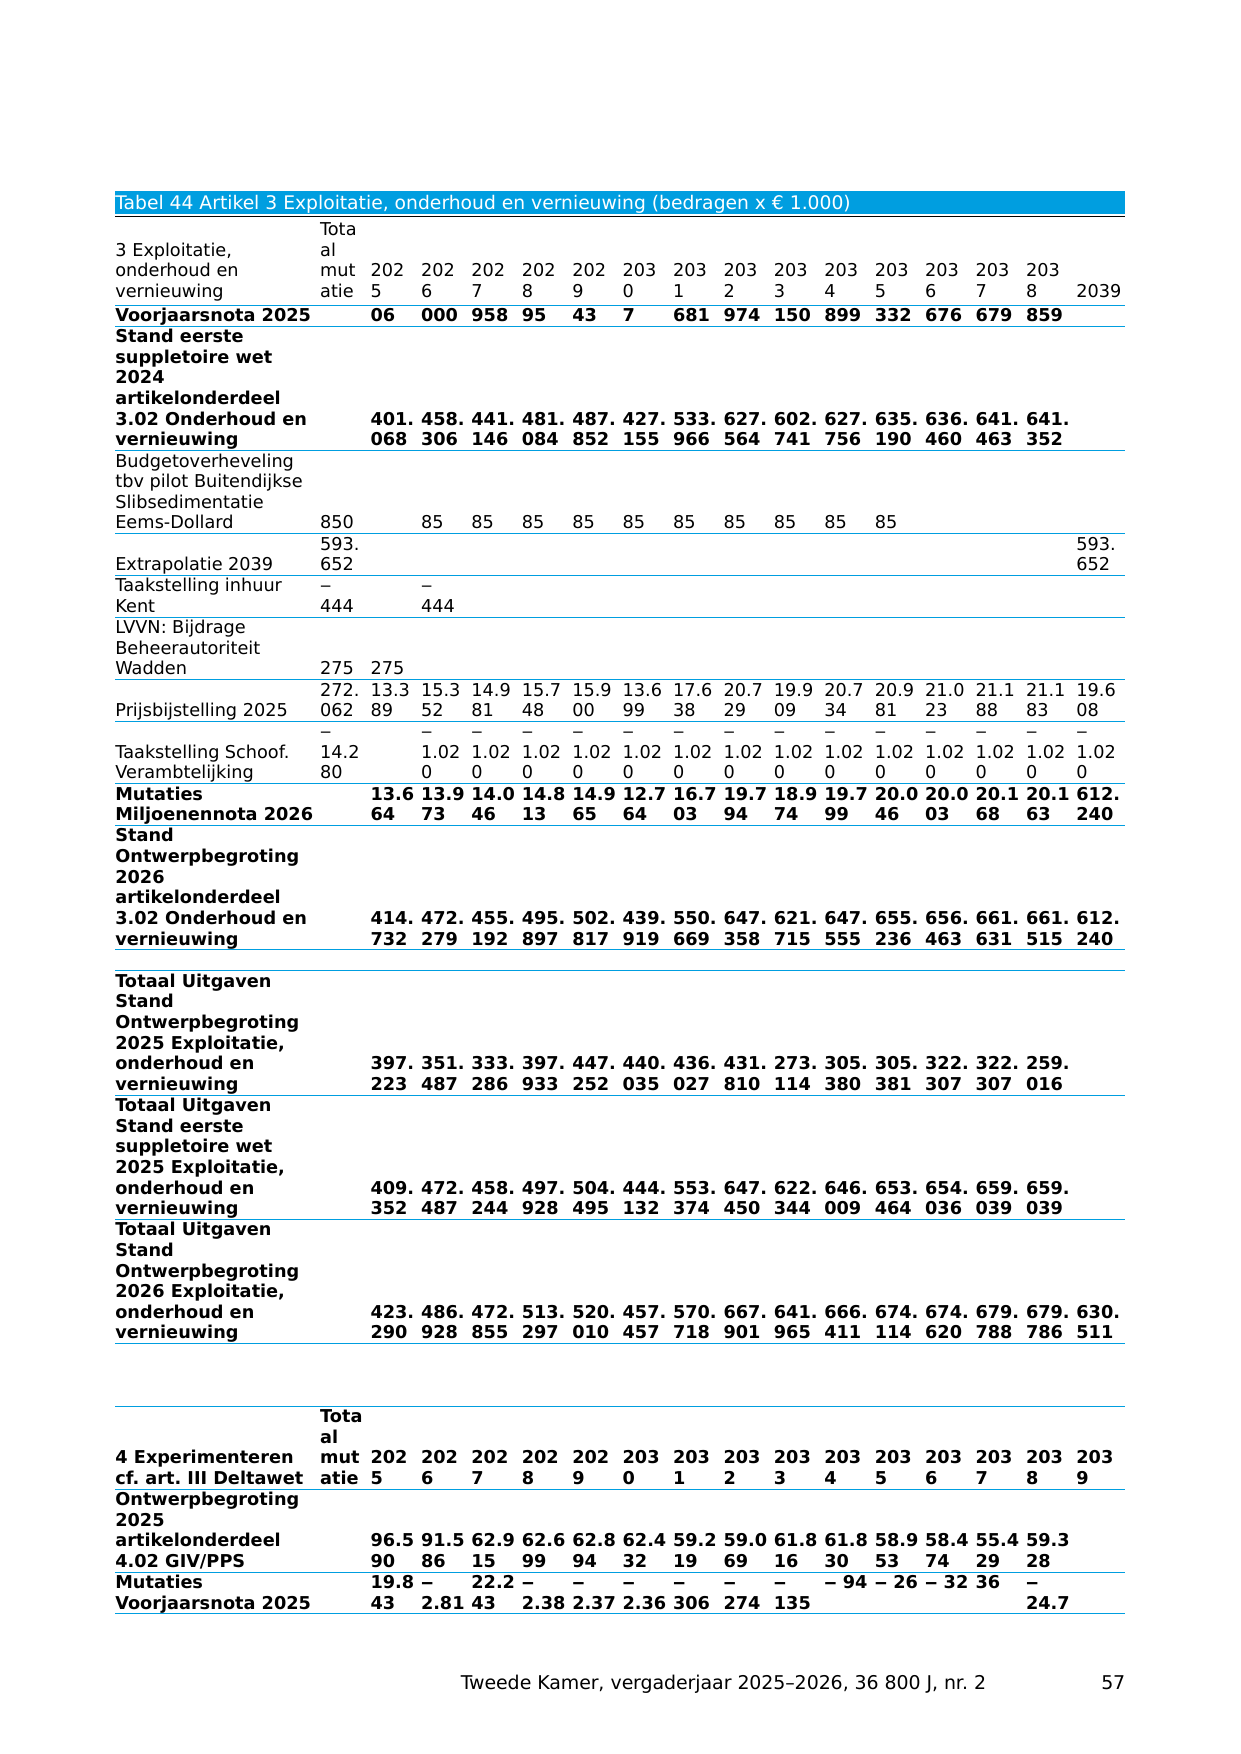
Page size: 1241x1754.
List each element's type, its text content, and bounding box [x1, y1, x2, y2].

table_cell 13.664 [368, 784, 418, 825]
table_cell 679.786 [1023, 1220, 1073, 1343]
table_cell 2036 [922, 217, 972, 304]
table_cell [519, 618, 569, 679]
table_cell [569, 1385, 619, 1406]
table_cell 397.933 [519, 971, 569, 1094]
table_cell [317, 1573, 367, 1613]
table_cell 2037 [973, 1407, 1023, 1488]
table_cell [1073, 1573, 1125, 1613]
table_cell 59.219 [670, 1490, 720, 1572]
table_cell 974 [720, 306, 771, 326]
table_cell [317, 1385, 367, 1406]
table_cell ‒ 2.38 [519, 1573, 569, 1613]
table_cell [468, 534, 519, 575]
table_cell 2029 [569, 217, 619, 304]
table_cell 322.307 [922, 971, 972, 1094]
table_cell ‒ 24.7 [1023, 1573, 1073, 1613]
table_cell Prijsbijstelling 2025 [115, 680, 317, 721]
table_cell 55.429 [973, 1490, 1023, 1572]
table_cell [519, 950, 569, 970]
table_cell [670, 618, 720, 679]
table_cell 20.046 [872, 784, 922, 825]
table_cell 2039 [1073, 1407, 1125, 1488]
table_cell 622.344 [771, 1096, 821, 1219]
table_cell 2030 [620, 217, 670, 304]
table_cell 2026 [418, 1407, 468, 1488]
table_cell ‒ 306 [670, 1573, 720, 1613]
table_cell [720, 534, 771, 575]
table_cell 431.810 [720, 971, 771, 1094]
table_cell ‒ 1.020 [872, 722, 922, 783]
table_cell [872, 576, 922, 617]
table_cell [317, 327, 367, 450]
table_cell 958 [468, 306, 519, 326]
table_cell [569, 576, 619, 617]
table_cell 61.830 [821, 1490, 872, 1572]
table_cell 22.243 [468, 1573, 519, 1613]
table_cell [569, 534, 619, 575]
table_cell 61.816 [771, 1490, 821, 1572]
table_cell 641.965 [771, 1220, 821, 1343]
table_cell 656.463 [922, 826, 972, 949]
table_cell 653.464 [872, 1096, 922, 1219]
table_cell [317, 971, 367, 1094]
table_cell 62.915 [468, 1490, 519, 1572]
table_cell 332 [872, 306, 922, 326]
table_cell 000 [418, 306, 468, 326]
table_cell 667.901 [720, 1220, 771, 1343]
table_cell 85 [418, 451, 468, 533]
table_cell 272.062 [317, 680, 367, 721]
table_cell 444.132 [620, 1096, 670, 1219]
table_cell 630.511 [1073, 1220, 1125, 1343]
table_cell 661.515 [1023, 826, 1073, 949]
table_cell [468, 950, 519, 970]
table_cell 62.432 [620, 1490, 670, 1572]
table_cell [922, 451, 972, 533]
table_cell [1073, 306, 1125, 326]
table_cell 2032 [720, 217, 771, 304]
table_cell 85 [620, 451, 670, 533]
table_cell 441.146 [468, 327, 519, 450]
table_cell 497.928 [519, 1096, 569, 1219]
table_cell 641.352 [1023, 327, 1073, 450]
table_cell 2033 [771, 1407, 821, 1488]
table_cell 570.718 [670, 1220, 720, 1343]
table_cell 2025 [368, 217, 418, 304]
table_cell 150 [771, 306, 821, 326]
table_cell 275 [368, 618, 418, 679]
table_cell 2035 [872, 217, 922, 304]
table_cell 666.411 [821, 1220, 872, 1343]
table_cell 275 [317, 618, 367, 679]
table_cell [872, 1385, 922, 1406]
table_cell [368, 1364, 418, 1385]
table_cell [821, 534, 872, 575]
table_cell [973, 1385, 1023, 1406]
table_cell 273.114 [771, 971, 821, 1094]
table_cell ‒ 444 [418, 576, 468, 617]
table_cell [1073, 1096, 1125, 1219]
table_cell ‒ 1.020 [922, 722, 972, 783]
table_cell 58.474 [922, 1490, 972, 1572]
table_cell 2036 [922, 1407, 972, 1488]
table_cell [1023, 950, 1073, 970]
table_cell Voorjaarsnota 2025 [115, 306, 317, 326]
table_cell [115, 1364, 317, 1385]
table_cell 62.699 [519, 1490, 569, 1572]
table_cell 646.009 [821, 1096, 872, 1219]
table_cell Totaal Uitgaven Stand eerste suppletoire wet 2025 Exploitatie, onderhoud en vernieuwing [115, 1096, 317, 1219]
table_cell [973, 1364, 1023, 1385]
table_cell [1023, 451, 1073, 533]
table_cell 440.035 [620, 971, 670, 1094]
table_cell [418, 950, 468, 970]
table_cell 661.631 [973, 826, 1023, 949]
table_cell 641.463 [973, 327, 1023, 450]
table_cell ‒ 1.020 [418, 722, 468, 783]
table_cell [670, 534, 720, 575]
table_cell [720, 1364, 771, 1385]
table_cell ‒ 1.020 [1073, 722, 1125, 783]
table_cell [973, 950, 1023, 970]
table_cell [771, 1344, 821, 1364]
table_cell 351.487 [418, 971, 468, 1094]
table_cell 19.794 [720, 784, 771, 825]
table_cell [317, 784, 367, 825]
table_cell ‒ 2.37 [569, 1573, 619, 1613]
table_cell Extrapolatie 2039 [115, 534, 317, 575]
table_cell 447.252 [569, 971, 619, 1094]
table_cell ‒ 444 [317, 576, 367, 617]
table_cell 495.897 [519, 826, 569, 949]
table_cell [620, 1364, 670, 1385]
table_cell 62.894 [569, 1490, 619, 1572]
table_cell 20.003 [922, 784, 972, 825]
table_cell [418, 1364, 468, 1385]
table_cell 859 [1023, 306, 1073, 326]
table_cell ‒ 1.020 [468, 722, 519, 783]
table_cell [368, 576, 418, 617]
table_cell 2028 [519, 1407, 569, 1488]
table_cell [922, 576, 972, 617]
table_cell ‒ 14.280 [317, 722, 367, 783]
table_cell [922, 950, 972, 970]
table_cell 20.734 [821, 680, 872, 721]
table_cell [115, 950, 317, 970]
table_cell [771, 618, 821, 679]
table_cell [1023, 1344, 1073, 1364]
table_cell 458.244 [468, 1096, 519, 1219]
table_cell [418, 534, 468, 575]
table_cell ‒ 1.020 [821, 722, 872, 783]
table_cell 96.590 [368, 1490, 418, 1572]
table_cell [368, 1344, 418, 1364]
table_cell [569, 1364, 619, 1385]
table_cell 674.620 [922, 1220, 972, 1343]
table_cell 17.638 [670, 680, 720, 721]
table_cell [368, 451, 418, 533]
table_cell 305.380 [821, 971, 872, 1094]
table_cell [519, 1364, 569, 1385]
table_cell 19.909 [771, 680, 821, 721]
table_cell [317, 1096, 367, 1219]
table_cell [1073, 1490, 1125, 1572]
table_cell 457.457 [620, 1220, 670, 1343]
table_cell [872, 1364, 922, 1385]
table_cell [1023, 1364, 1073, 1385]
table_cell ‒ 1.020 [973, 722, 1023, 783]
table_cell 679 [973, 306, 1023, 326]
table_cell [922, 1385, 972, 1406]
table_cell 2035 [872, 1407, 922, 1488]
table_cell [468, 1364, 519, 1385]
table_cell 621.715 [771, 826, 821, 949]
table_cell 2033 [771, 217, 821, 304]
table_cell 636.460 [922, 327, 972, 450]
table_cell [1023, 1385, 1073, 1406]
table_cell Stand eerste suppletoire wet 2024 artikelonderdeel 3.02 Onderhoud en vernieuwing [115, 327, 317, 450]
table_cell Mutaties Miljoenennota 2026 [115, 784, 317, 825]
table_cell 647.555 [821, 826, 872, 949]
table_cell [468, 1344, 519, 1364]
table_cell [1023, 534, 1073, 575]
table_cell [821, 576, 872, 617]
table_cell 85 [670, 451, 720, 533]
table_cell 481.084 [519, 327, 569, 450]
table_cell [620, 576, 670, 617]
table_cell 423.290 [368, 1220, 418, 1343]
table_cell [317, 1220, 367, 1343]
table_cell 647.358 [720, 826, 771, 949]
table_cell [620, 534, 670, 575]
table_cell [821, 1385, 872, 1406]
table_cell Totaal Uitgaven Stand Ontwerpbegroting 2025 Exploitatie, onderhoud en vernieuwing [115, 971, 317, 1094]
table_cell [1073, 618, 1125, 679]
table_cell 85 [468, 451, 519, 533]
table_cell 553.374 [670, 1096, 720, 1219]
table_cell 15.900 [569, 680, 619, 721]
table_cell [519, 1344, 569, 1364]
table_cell [771, 950, 821, 970]
table_cell [519, 1385, 569, 1406]
table_cell [973, 451, 1023, 533]
table_cell [620, 1385, 670, 1406]
table_cell [368, 950, 418, 970]
table_cell 85 [821, 451, 872, 533]
table_cell 513.297 [519, 1220, 569, 1343]
table_cell 472.279 [418, 826, 468, 949]
table_cell 2027 [468, 1407, 519, 1488]
table_cell [368, 534, 418, 575]
table_cell 436.027 [670, 971, 720, 1094]
table_cell 15.352 [418, 680, 468, 721]
table_cell [720, 1344, 771, 1364]
table_cell 19.843 [368, 1573, 418, 1613]
table_cell [569, 1344, 619, 1364]
table_cell 409.352 [368, 1096, 418, 1219]
table_cell ‒ 135 [771, 1573, 821, 1613]
table_cell Taakstelling Schoof. Verambtelijking [115, 722, 317, 783]
table_cell ‒ 1.020 [670, 722, 720, 783]
table_cell 2027 [468, 217, 519, 304]
table_cell LVVN: Bijdrage Beheerautoriteit Wadden [115, 618, 317, 679]
table_cell [771, 1364, 821, 1385]
table_cell [872, 950, 922, 970]
table_cell [1023, 618, 1073, 679]
table_cell Mutaties Voorjaarsnota 2025 [115, 1573, 317, 1613]
table_cell ‒ 274 [720, 1573, 771, 1613]
table_cell 18.974 [771, 784, 821, 825]
table_cell 520.010 [569, 1220, 619, 1343]
table_cell [922, 534, 972, 575]
table_cell Totaal mutatie [317, 1407, 367, 1488]
table_cell 2032 [720, 1407, 771, 1488]
table_cell [821, 1344, 872, 1364]
table_cell 679.788 [973, 1220, 1023, 1343]
table_cell [317, 1344, 367, 1364]
table_cell [519, 534, 569, 575]
table_cell 2031 [670, 217, 720, 304]
table_cell [922, 618, 972, 679]
table_cell 91.586 [418, 1490, 468, 1572]
table_cell [620, 618, 670, 679]
table_cell 59.069 [720, 1490, 771, 1572]
table_cell 85 [720, 451, 771, 533]
table_cell [519, 576, 569, 617]
table_cell 414.732 [368, 826, 418, 949]
table_cell [418, 1385, 468, 1406]
table_cell 85 [519, 451, 569, 533]
table_cell [115, 1385, 317, 1406]
table_cell 2025 [368, 1407, 418, 1488]
table_cell 2029 [569, 1407, 619, 1488]
table_cell 659.039 [1023, 1096, 1073, 1219]
table_cell [317, 306, 367, 326]
table_cell 85 [872, 451, 922, 533]
table_cell 681 [670, 306, 720, 326]
table_cell [468, 618, 519, 679]
table_cell [620, 1344, 670, 1364]
table_cell 504.495 [569, 1096, 619, 1219]
table_cell 654.036 [922, 1096, 972, 1219]
table_cell [670, 576, 720, 617]
table_cell [1073, 576, 1125, 617]
table_cell 612.240 [1073, 826, 1125, 949]
table_cell ‒ 1.020 [569, 722, 619, 783]
table_cell [771, 1385, 821, 1406]
table_cell [670, 1344, 720, 1364]
table_cell 21.183 [1023, 680, 1073, 721]
table_cell 14.965 [569, 784, 619, 825]
table_cell 14.981 [468, 680, 519, 721]
table_cell [670, 950, 720, 970]
table_cell 401.068 [368, 327, 418, 450]
table_cell Totaal mutatie [317, 217, 367, 304]
table_cell 20.163 [1023, 784, 1073, 825]
table_cell 593.652 [317, 534, 367, 575]
table_cell 647.450 [720, 1096, 771, 1219]
table_cell 14.046 [468, 784, 519, 825]
table_cell 58.953 [872, 1490, 922, 1572]
table_cell 305.381 [872, 971, 922, 1094]
table_cell 472.855 [468, 1220, 519, 1343]
table_cell [670, 1364, 720, 1385]
table_cell 458.306 [418, 327, 468, 450]
table_cell 20.168 [973, 784, 1023, 825]
table_cell [1023, 576, 1073, 617]
table_cell 06 [368, 306, 418, 326]
table_cell 85 [569, 451, 619, 533]
table_cell [1073, 1364, 1125, 1385]
table_cell [569, 950, 619, 970]
table_cell [973, 1344, 1023, 1364]
table_cell 13.973 [418, 784, 468, 825]
table_cell [468, 576, 519, 617]
table_cell 486.928 [418, 1220, 468, 1343]
table_cell ‒ 1.020 [620, 722, 670, 783]
table_cell ‒ 1.020 [771, 722, 821, 783]
table_cell [368, 1385, 418, 1406]
table_cell 659.039 [973, 1096, 1023, 1219]
table_cell 14.813 [519, 784, 569, 825]
table_cell [922, 1344, 972, 1364]
table_cell [418, 1344, 468, 1364]
table_cell Ontwerpbegroting 2025 artikelonderdeel 4.02 GIV/PPS [115, 1490, 317, 1572]
table_cell [468, 1385, 519, 1406]
table_cell 487.852 [569, 327, 619, 450]
table_cell [1073, 451, 1125, 533]
table_cell ‒ 1.020 [1023, 722, 1073, 783]
table_cell 2028 [519, 217, 569, 304]
table_cell 20.981 [872, 680, 922, 721]
table_cell [973, 618, 1023, 679]
table_cell Budgetoverheveling tbv pilot Buitendijkse Slibsedimentatie Eems-Dollard [115, 451, 317, 533]
table_cell [821, 618, 872, 679]
table_cell [771, 534, 821, 575]
table_cell 2038 [1023, 1407, 1073, 1488]
table_cell 2037 [973, 217, 1023, 304]
table_cell 455.192 [468, 826, 519, 949]
table_cell 674.114 [872, 1220, 922, 1343]
table_cell 899 [821, 306, 872, 326]
table_cell 502.817 [569, 826, 619, 949]
table_cell 259.016 [1023, 971, 1073, 1094]
table_cell [1073, 1385, 1125, 1406]
table_cell ‒ 26 [872, 1573, 922, 1613]
table_cell 2034 [821, 217, 872, 304]
table_cell 59.328 [1023, 1490, 1073, 1572]
table_cell 2038 [1023, 217, 1073, 304]
table_cell [1073, 971, 1125, 1094]
table_cell [771, 576, 821, 617]
table_cell [973, 534, 1023, 575]
table_cell ‒ 2.81 [418, 1573, 468, 1613]
table_cell 13.699 [620, 680, 670, 721]
table_cell 439.919 [620, 826, 670, 949]
table_cell [569, 618, 619, 679]
table_cell 533.966 [670, 327, 720, 450]
table_cell [1073, 327, 1125, 450]
table_cell [973, 576, 1023, 617]
table_cell 550.669 [670, 826, 720, 949]
table_cell 655.236 [872, 826, 922, 949]
table_cell 2030 [620, 1407, 670, 1488]
table_cell Stand Ontwerpbegroting 2026 artikelonderdeel 3.02 Onderhoud en vernieuwing [115, 826, 317, 949]
table_cell [720, 576, 771, 617]
table_cell 20.729 [720, 680, 771, 721]
table_cell ‒ 1.020 [720, 722, 771, 783]
table_cell [720, 1385, 771, 1406]
table_cell 2039 [1073, 217, 1125, 304]
table_cell 397.223 [368, 971, 418, 1094]
table_cell [720, 618, 771, 679]
table_cell ‒ 2.36 [620, 1573, 670, 1613]
table_cell 2026 [418, 217, 468, 304]
table_cell 3 Exploitatie, onderhoud en vernieuwing [115, 217, 317, 304]
table_cell 43 [569, 306, 619, 326]
table_cell [872, 534, 922, 575]
table_cell 21.023 [922, 680, 972, 721]
table_cell 19.799 [821, 784, 872, 825]
table_cell 4 Experimenteren cf. art. III Deltawet [115, 1407, 317, 1488]
table_cell 627.756 [821, 327, 872, 450]
table_cell 95 [519, 306, 569, 326]
table_cell [872, 1344, 922, 1364]
table_cell 676 [922, 306, 972, 326]
table_cell 12.764 [620, 784, 670, 825]
table_cell ‒ 1.020 [519, 722, 569, 783]
table_cell [620, 950, 670, 970]
table_cell 593.652 [1073, 534, 1125, 575]
table_cell [368, 722, 418, 783]
table_cell 850 [317, 451, 367, 533]
table_cell [418, 618, 468, 679]
table_cell [720, 950, 771, 970]
table_cell ‒ 32 [922, 1573, 972, 1613]
table_cell 2034 [821, 1407, 872, 1488]
table_cell 7 [620, 306, 670, 326]
table_cell [922, 1364, 972, 1385]
table_cell 2031 [670, 1407, 720, 1488]
table_cell 13.389 [368, 680, 418, 721]
table_cell [821, 950, 872, 970]
table_cell [1073, 1344, 1125, 1364]
table_cell Taakstelling inhuur Kent [115, 576, 317, 617]
table_cell Totaal Uitgaven Stand Ontwerpbegroting 2026 Exploitatie, onderhoud en vernieuwing [115, 1220, 317, 1343]
table_cell 21.188 [973, 680, 1023, 721]
table_cell 333.286 [468, 971, 519, 1094]
table_cell [821, 1364, 872, 1385]
table_cell [670, 1385, 720, 1406]
table_cell [317, 1364, 367, 1385]
table_cell [317, 1490, 367, 1572]
table_cell 16.703 [670, 784, 720, 825]
table_cell 36 [973, 1573, 1023, 1613]
table_cell [1073, 950, 1125, 970]
table_cell 602.741 [771, 327, 821, 450]
table_cell ‒ 94 [821, 1573, 872, 1613]
table_cell [317, 826, 367, 949]
table_cell [317, 950, 367, 970]
table_cell [115, 1344, 317, 1364]
table_cell 612.240 [1073, 784, 1125, 825]
table_cell [872, 618, 922, 679]
table_cell 635.190 [872, 327, 922, 450]
table_cell 15.748 [519, 680, 569, 721]
table_cell 627.564 [720, 327, 771, 450]
table_cell 85 [771, 451, 821, 533]
table_cell 427.155 [620, 327, 670, 450]
table_cell 472.487 [418, 1096, 468, 1219]
table_cell 19.608 [1073, 680, 1125, 721]
table_cell 322.307 [973, 971, 1023, 1094]
